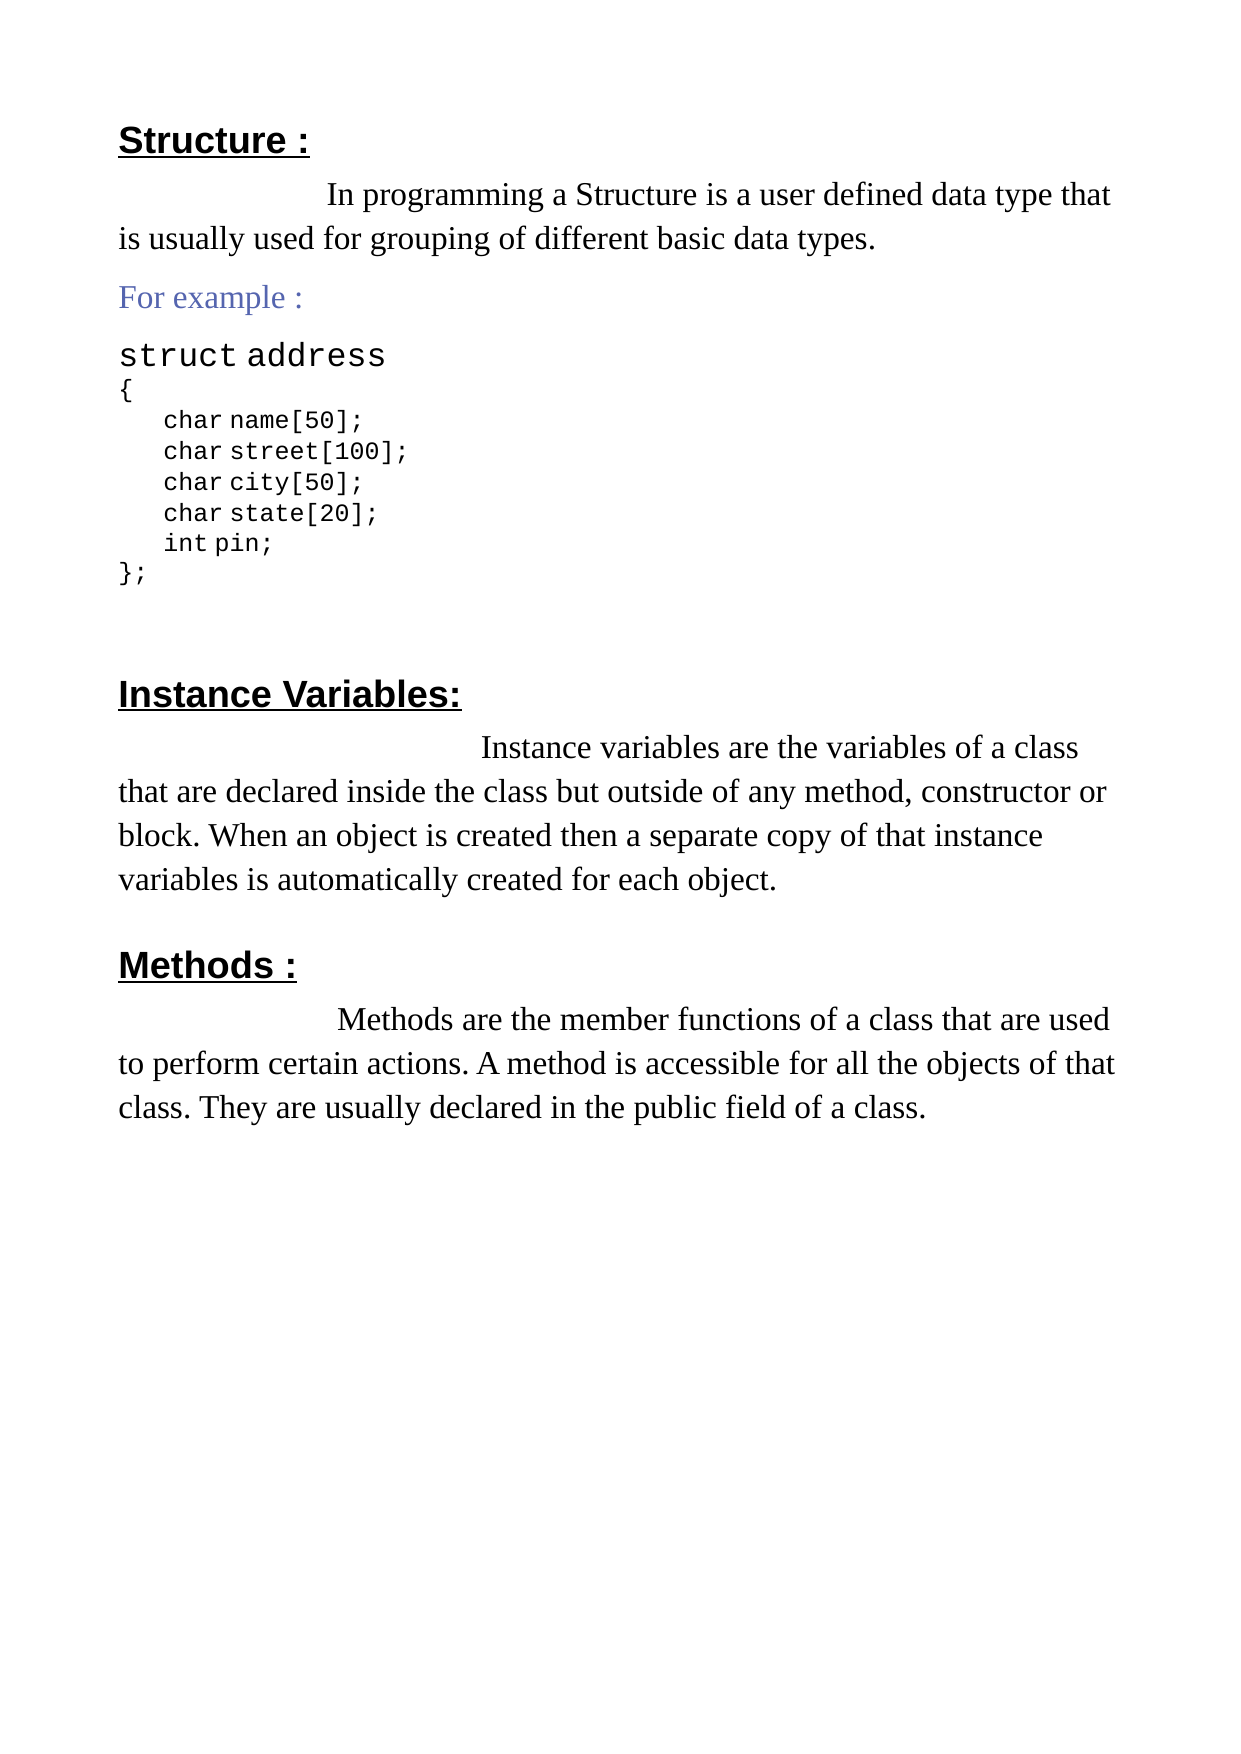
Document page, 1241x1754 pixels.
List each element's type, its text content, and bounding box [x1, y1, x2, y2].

subtitle Structure : [118, 118, 1122, 162]
text char name[50]; [118, 405, 1122, 436]
text Methods are the member functions of a class that are used to perform certain actions. A method is accessible for all the objects of that class. They are usually declared in the public field of a class. [118, 999, 1122, 1126]
text For example : [118, 277, 1122, 315]
text In programming a Structure is a user defined data type that is usually used for grouping of different basic data types. [118, 174, 1122, 257]
text char city[50]; [118, 467, 1122, 498]
subtitle Instance Variables: [118, 671, 1122, 715]
text int pin; [118, 528, 1122, 559]
text }; [118, 559, 1122, 588]
text Instance variables are the variables of a class that are declared inside the class but outside of any method, constructor or block. When an object is created then a separate copy of that instance variables is automatically created for each object. [118, 727, 1122, 898]
text { [118, 377, 1122, 405]
subtitle Methods : [118, 943, 1122, 987]
text struct address [118, 336, 1122, 377]
text char state[20]; [118, 498, 1122, 528]
text char street[100]; [118, 436, 1122, 467]
